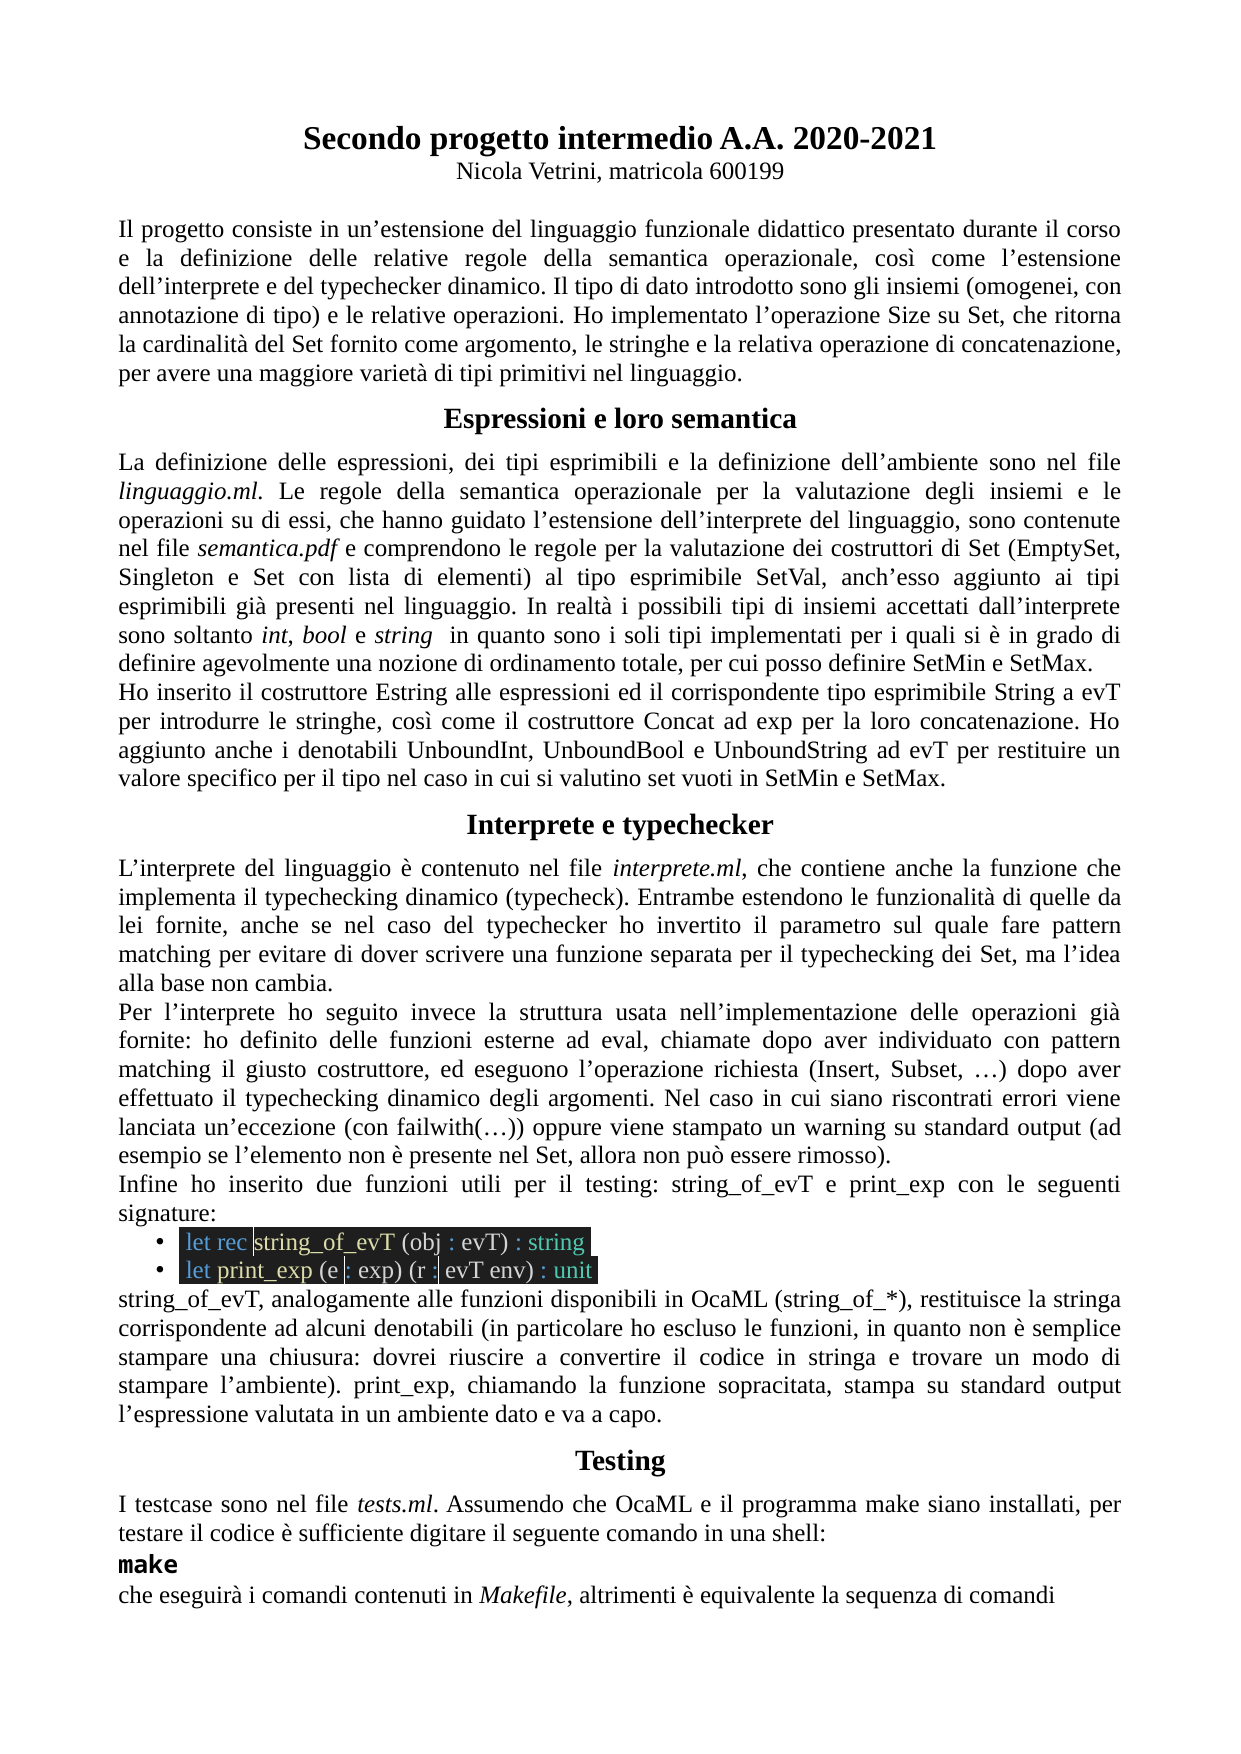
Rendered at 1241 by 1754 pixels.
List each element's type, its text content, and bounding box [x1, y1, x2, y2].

text Infine ho inserito due funzioni utili per il testing: string_of_evT e print_exp con le seguenti signature: [118, 1169, 1122, 1227]
text string_of_evT, analogamente alle funzioni disponibili in OcaML (string_of_*), restituisce la stringa corrispondente ad alcuni denotabili (in particolare ho escluso le funzioni, in quanto non è semplice stampare una chiusura: dovrei riuscire a convertire il codice in stringa e trovare un modo di stampare l’ambiente). print_exp, chiamando la funzione sopracitata, stampa su standard output l’espressione valutata in un ambiente dato e va a capo. [118, 1284, 1122, 1428]
text Per l’interprete ho seguito invece la struttura usata nell’implementazione delle operazioni già fornite: ho definito delle funzioni esterne ad eval, chiamate dopo aver individuato con pattern matching il giusto costruttore, ed eseguono l’operazione richiesta (Insert, Subset, …) dopo aver effettuato il typechecking dinamico degli argomenti. Nel caso in cui siano riscontrati errori viene lanciata un’eccezione (con failwith(…)) oppure viene stampato un warning su standard output (ad esempio se l’elemento non è presente nel Set, allora non può essere rimosso). [118, 997, 1122, 1169]
subtitle Interprete e typechecker [118, 807, 1122, 841]
text Nicola Vetrini, matricola 600199 [118, 156, 1122, 185]
text make [118, 1546, 1122, 1581]
text Ho inserito il costruttore Estring alle espressioni ed il corrispondente tipo esprimibile String a evT per introdurre le stringhe, così come il costruttore Concat ad exp per la loro concatenazione. Ho aggiunto anche i denotabili UnboundInt, UnboundBool e UnboundString ad evT per restituire un valore specifico per il tipo nel caso in cui si valutino set vuoti in SetMin e SetMax. [118, 677, 1122, 792]
text La definizione delle espressioni, dei tipi esprimibili e la definizione dell’ambiente sono nel file linguaggio.ml. Le regole della semantica operazionale per la valutazione degli insiemi e le operazioni su di essi, che hanno guidato l’estensione dell’interprete del linguaggio, sono contenute nel file semantica.pdf e comprendono le regole per la valutazione dei costruttori di Set (EmptySet, Singleton e Set con lista di elementi) al tipo esprimibile SetVal, anch’esso aggiunto ai tipi esprimibili già presenti nel linguaggio. In realtà i possibili tipi di insiemi accettati dall’interprete sono soltanto int, bool e string in quanto sono i soli tipi implementati per i quali si è in grado di definire agevolmente una nozione di ordinamento totale, per cui posso definire SetMin e SetMax. [118, 447, 1122, 677]
text Secondo progetto intermedio A.A. 2020-2021 [118, 118, 1122, 156]
text Il progetto consiste in un’estensione del linguaggio funzionale didattico presentato durante il corso e la definizione delle relative regole della semantica operazionale, così come l’estensione dell’interprete e del typechecker dinamico. Il tipo di dato introdotto sono gli insiemi (omogenei, con annotazione di tipo) e le relative operazioni. Ho implementato l’operazione Size su Set, che ritorna la cardinalità del Set fornito come argomento, le stringhe e la relativa operazione di concatenazione, per avere una maggiore varietà di tipi primitivi nel linguaggio. [118, 214, 1122, 386]
text I testcase sono nel file tests.ml. Assumendo che OcaML e il programma make siano installati, per testare il codice è sufficiente digitare il seguente comando in una shell: [118, 1489, 1122, 1546]
list let rec string_of_evT (obj : evT) : string [156, 1227, 1122, 1256]
subtitle Espressioni e loro semantica [118, 401, 1122, 435]
subtitle Testing [118, 1443, 1122, 1476]
text L’interprete del linguaggio è contenuto nel file interprete.ml, che contiene anche la funzione che implementa il typechecking dinamico (typecheck). Entrambe estendono le funzionalità di quelle da lei fornite, anche se nel caso del typechecker ho invertito il parametro sul quale fare pattern matching per evitare di dover scrivere una funzione separata per il typechecking dei Set, ma l’idea alla base non cambia. [118, 853, 1122, 997]
list let print_exp (e : exp) (r : evT env) : unit [156, 1256, 1122, 1284]
text che eseguirà i comandi contenuti in Makefile, altrimenti è equivalente la sequenza di comandi [118, 1581, 1122, 1609]
